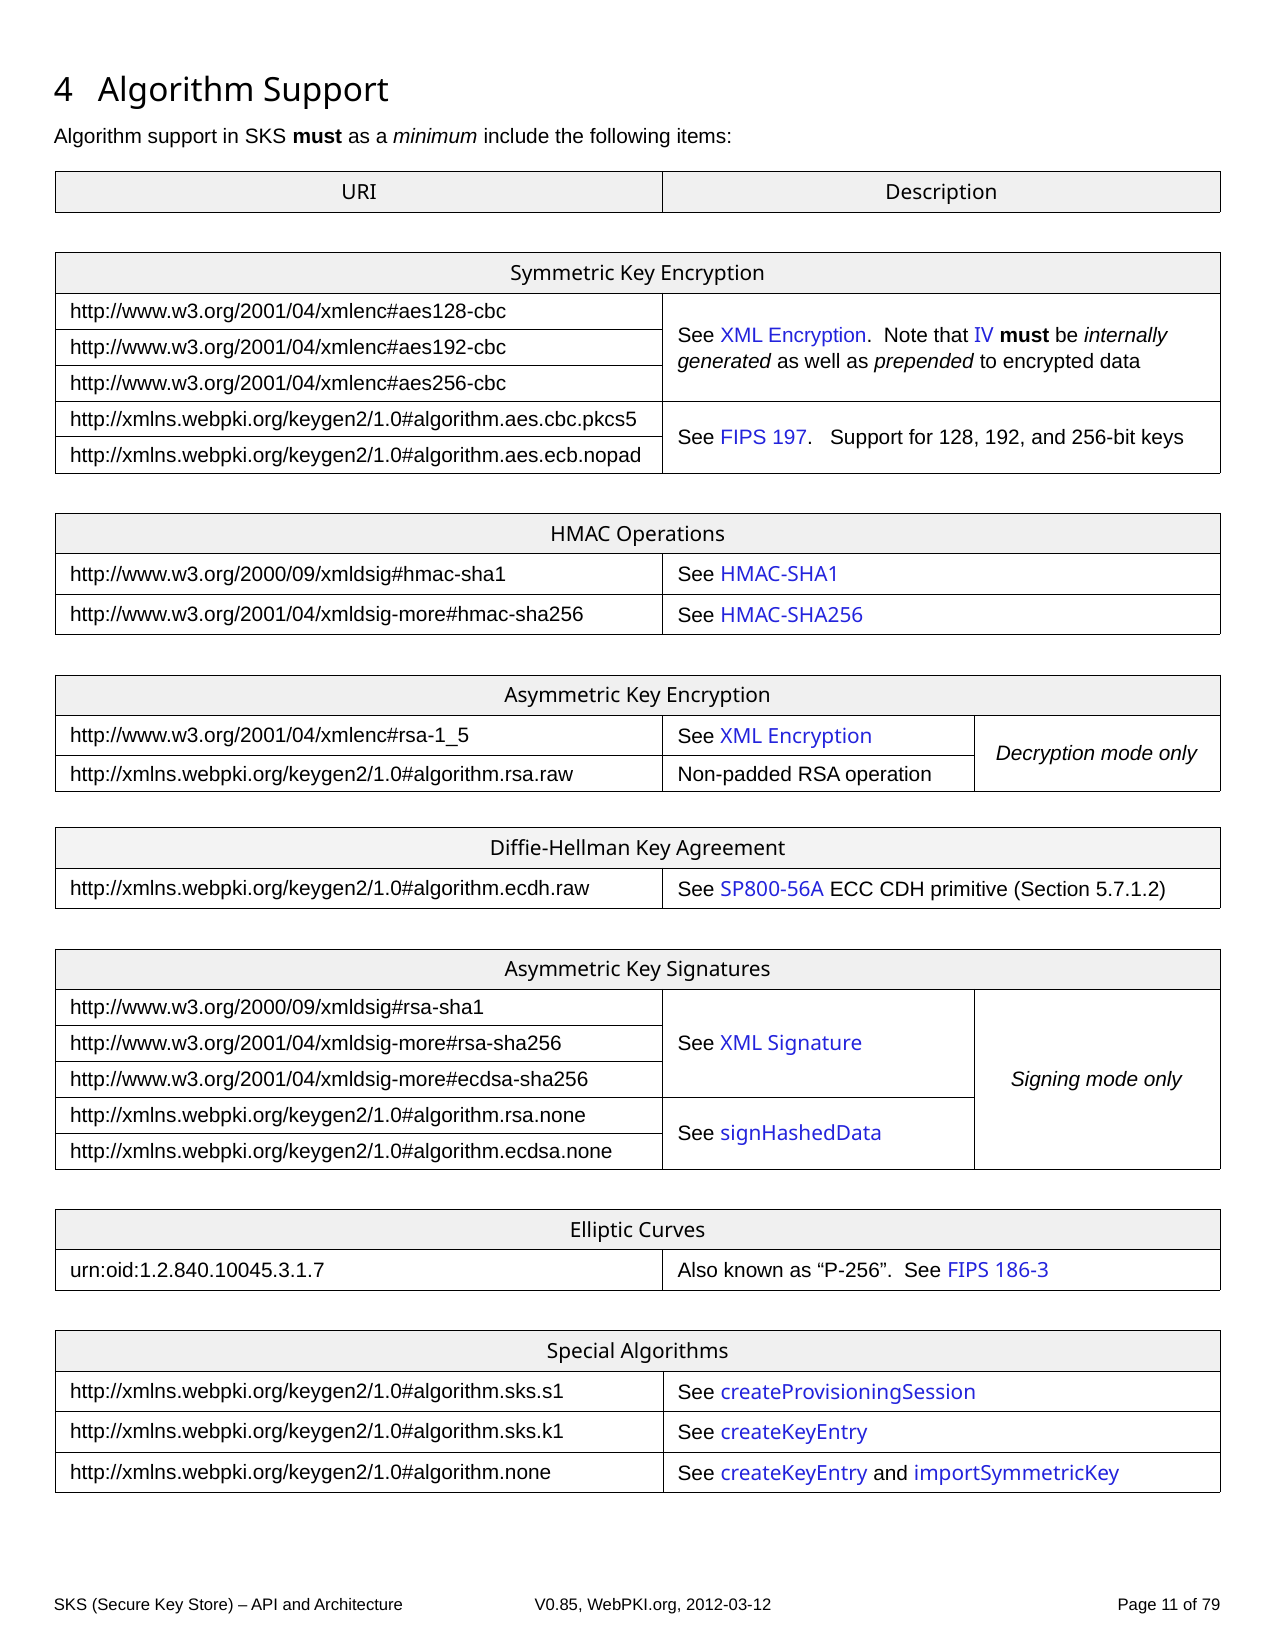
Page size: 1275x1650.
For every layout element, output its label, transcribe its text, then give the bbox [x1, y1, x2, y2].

table_cell [55, 474, 1220, 513]
table_cell http://www.w3.org/2001/04/xmldsig-more#hmac-sha256 [56, 595, 662, 634]
table_cell See HMAC-SHA256 [663, 595, 1220, 634]
table_cell http://xmlns.webpki.org/keygen2/1.0#algorithm.rsa.none [56, 1098, 662, 1133]
table_cell http://xmlns.webpki.org/keygen2/1.0#algorithm.sks.k1 [56, 1412, 663, 1452]
table_cell http://xmlns.webpki.org/keygen2/1.0#algorithm.aes.ecb.nopad [56, 437, 662, 472]
table_cell Special Algorithms [56, 1331, 1220, 1371]
table_cell http://xmlns.webpki.org/keygen2/1.0#algorithm.ecdh.raw [56, 869, 662, 908]
table_cell [55, 1170, 1220, 1209]
table_cell http://www.w3.org/2001/04/xmlenc#rsa-1_5 [56, 716, 662, 755]
table_cell [55, 909, 1220, 948]
table_cell See FIPS 197. Support for 128, 192, and 256-bit keys [663, 402, 1220, 472]
table_cell See createKeyEntry [664, 1412, 1220, 1452]
table_header [55, 1291, 1220, 1330]
table_cell Elliptic Curves [56, 1210, 1220, 1249]
table_cell See XML Signature [663, 990, 974, 1097]
table_cell See createProvisioningSession [664, 1372, 1220, 1411]
table_header URI [56, 172, 662, 212]
table_cell Asymmetric Key Encryption [56, 676, 1220, 715]
table_cell See HMAC-SHA1 [663, 554, 1220, 594]
table_cell urn:oid:1.2.840.10045.3.1.7 [56, 1250, 662, 1290]
table_cell Diffie-Hellman Key Agreement [56, 828, 1220, 868]
table_cell http://www.w3.org/2001/04/xmldsig-more#rsa-sha256 [56, 1026, 662, 1061]
table_cell Decryption mode only [975, 716, 1220, 791]
table_cell http://www.w3.org/2000/09/xmldsig#rsa-sha1 [56, 990, 662, 1025]
table_cell See XML Encryption. Note that IV must be internally generated as well as prepended to encrypted data [663, 294, 1220, 401]
table_cell See XML Encryption [663, 716, 974, 755]
table_cell Signing mode only [975, 990, 1220, 1168]
table_cell [55, 792, 1220, 827]
table_cell Also known as “P-256”. See FIPS 186-3 [663, 1250, 1220, 1290]
table_cell See createKeyEntry and importSymmetricKey [664, 1453, 1220, 1492]
table_cell Asymmetric Key Signatures [56, 950, 1220, 989]
table_cell Symmetric Key Encryption [56, 253, 1220, 293]
table_cell [55, 213, 1220, 252]
table_cell http://xmlns.webpki.org/keygen2/1.0#algorithm.aes.cbc.pkcs5 [56, 402, 662, 436]
table_cell http://xmlns.webpki.org/keygen2/1.0#algorithm.sks.s1 [56, 1372, 663, 1411]
table_cell HMAC Operations [56, 514, 1220, 553]
table_cell http://www.w3.org/2001/04/xmldsig-more#ecdsa-sha256 [56, 1062, 662, 1097]
table_cell http://www.w3.org/2000/09/xmldsig#hmac-sha1 [56, 554, 662, 594]
table_cell See signHashedData [663, 1098, 974, 1168]
table_cell http://xmlns.webpki.org/keygen2/1.0#algorithm.none [56, 1453, 663, 1492]
table_cell Non-padded RSA operation [663, 756, 974, 791]
table_cell http://www.w3.org/2001/04/xmlenc#aes128-cbc [56, 294, 662, 329]
table_cell See SP800-56A ECC CDH primitive (Section 5.7.1.2) [663, 869, 1220, 908]
table_header Description [663, 172, 1220, 212]
table_cell http://xmlns.webpki.org/keygen2/1.0#algorithm.rsa.raw [56, 756, 662, 791]
text Algorithm support in SKS must as a minimum include the following items: [54, 123, 1221, 171]
table_cell http://www.w3.org/2001/04/xmlenc#aes256-cbc [56, 366, 662, 401]
subtitle Algorithm Support [54, 66, 1221, 111]
table_cell [55, 635, 1220, 674]
table_cell http://xmlns.webpki.org/keygen2/1.0#algorithm.ecdsa.none [56, 1134, 662, 1168]
table_cell http://www.w3.org/2001/04/xmlenc#aes192-cbc [56, 330, 662, 364]
